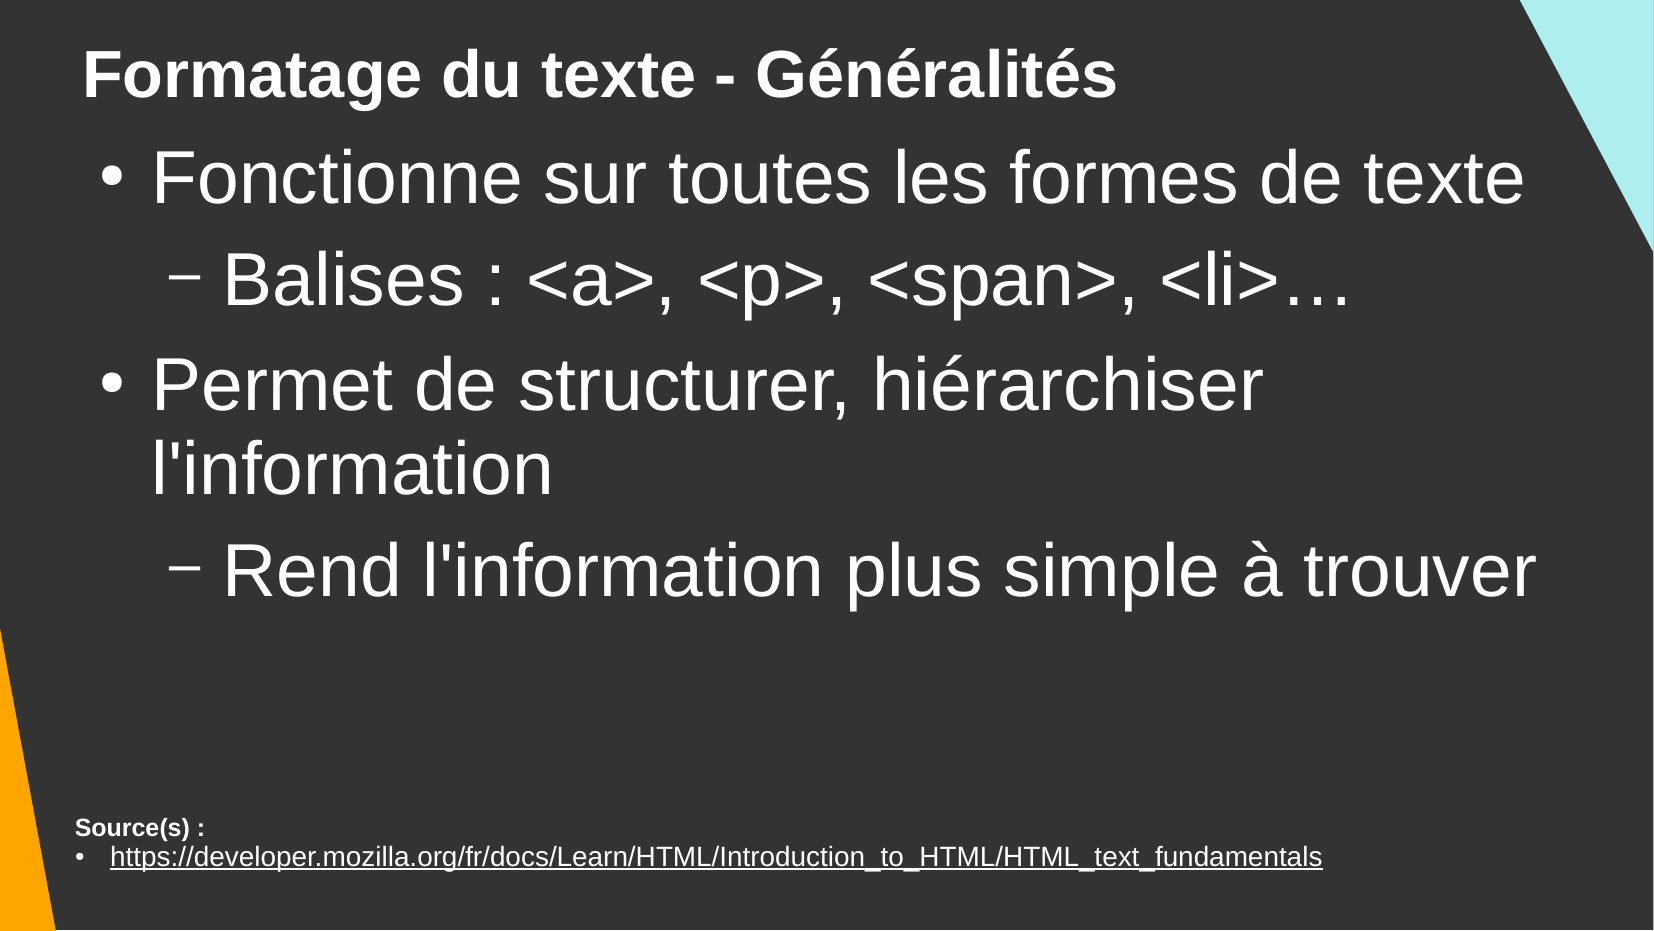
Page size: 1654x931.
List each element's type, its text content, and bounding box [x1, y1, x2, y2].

list Fonctionne sur toutes les formes de texte Balises : <a>, <p>, <span>, <li>… Permet de structurer, hiérarchiser l'information Rend l'information plus simple à trouver [80, 135, 1605, 683]
title Formatage du texte - Généralités [82, 37, 1571, 114]
text_box [0, 628, 56, 931]
text_box Source(s) : https://developer.mozilla.org/fr/docs/Learn/HTML/Introduction_to_HTML/HTML_text_fundamentals [60, 806, 1546, 905]
text_box [1519, 0, 1654, 254]
